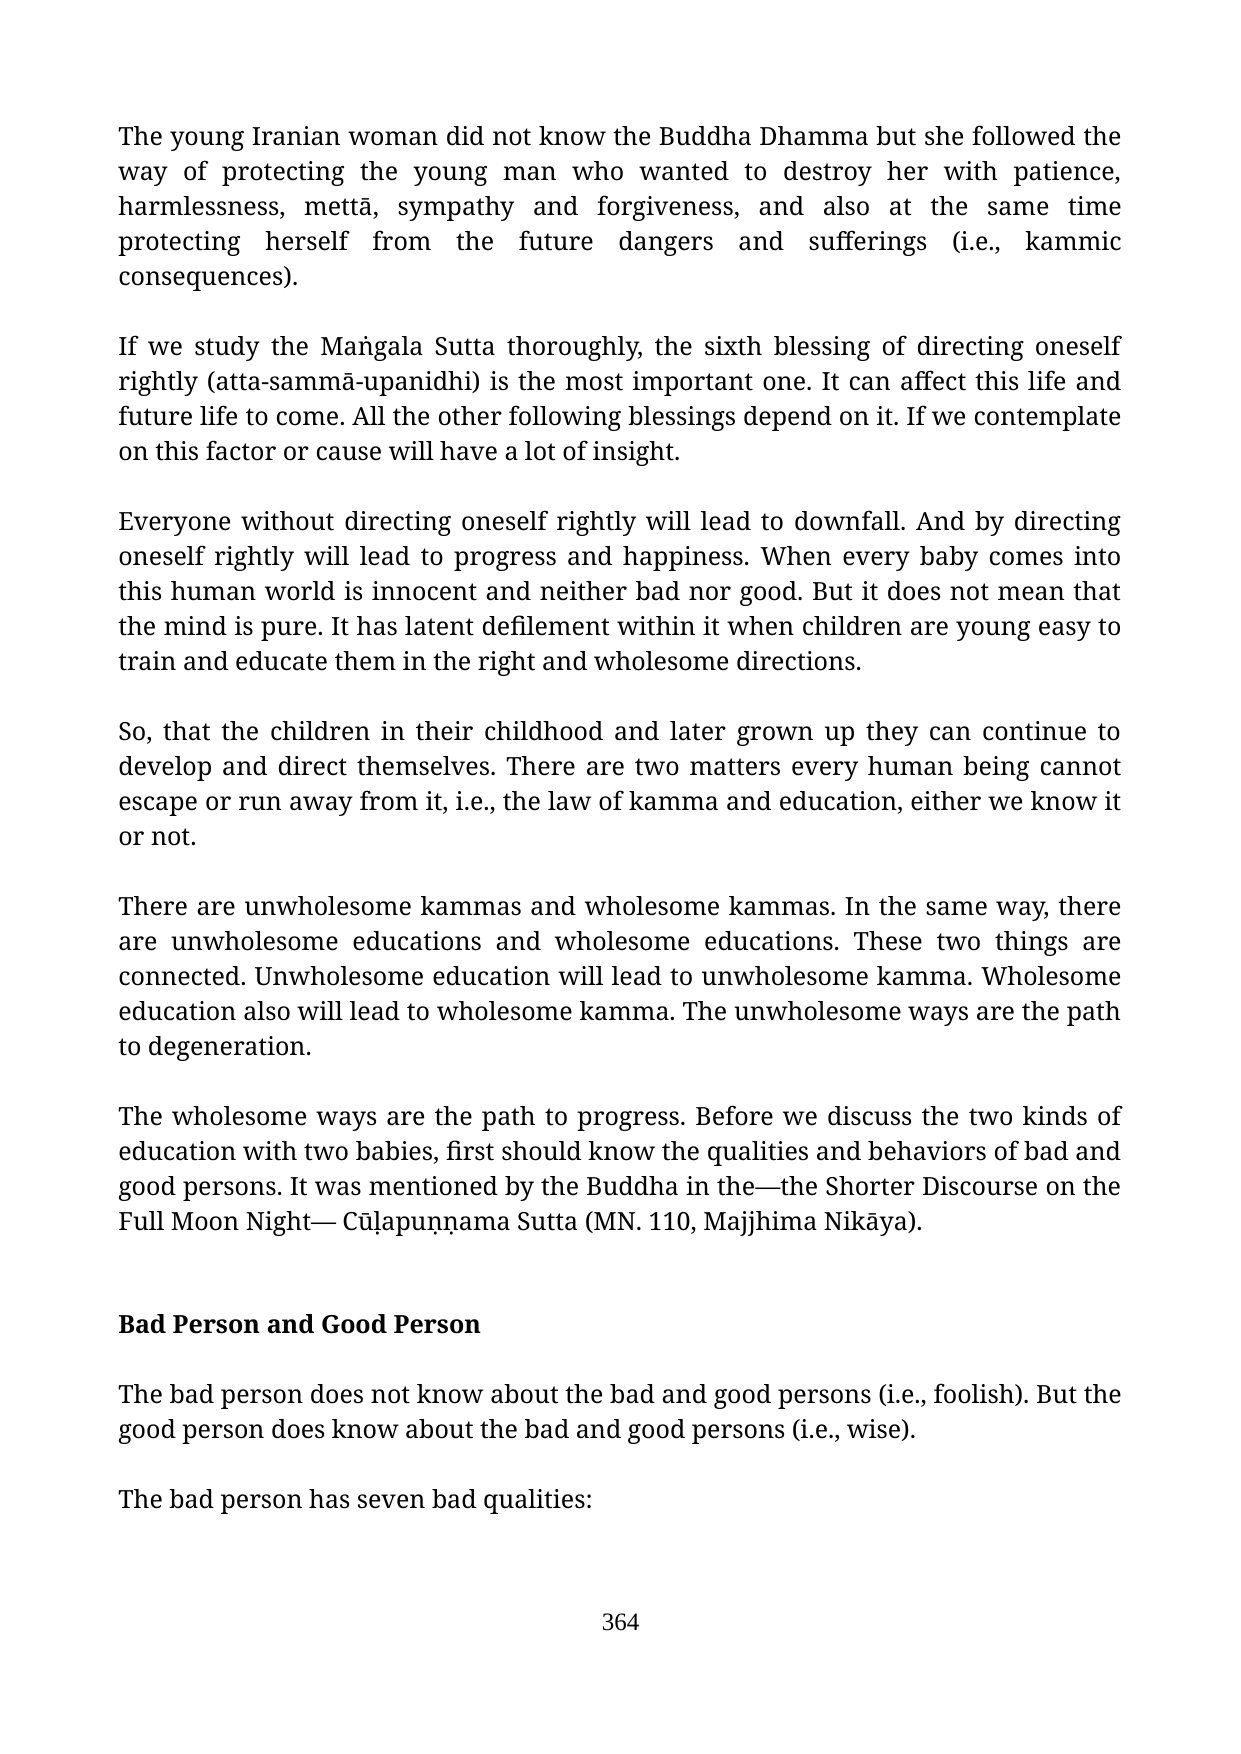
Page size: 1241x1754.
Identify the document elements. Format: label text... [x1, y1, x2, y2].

text The young Iranian woman did not know the Buddha Dhamma but she followed the way of protecting the young man who wanted to destroy her with patience, harmlessness, mettā, sympathy and forgiveness, and also at the same time protecting herself from the future dangers and sufferings (i.e., kammic consequences). If we study the Maṅgala Sutta thoroughly, the sixth blessing of directing oneself rightly (atta-sammā-upanidhi) is the most important one. It can affect this life and future life to come. All the other following blessings depend on it. If we contemplate on this factor or cause will have a lot of insight. Everyone without directing oneself rightly will lead to downfall. And by directing oneself rightly will lead to progress and happiness. When every baby comes into this human world is innocent and neither bad nor good. But it does not mean that the mind is pure. It has latent defilement within it when children are young easy to train and educate them in the right and wholesome directions. So, that the children in their childhood and later grown up they can continue to develop and direct themselves. There are two matters every human being cannot escape or run away from it, i.e., the law of kamma and education, either we know it or not. There are unwholesome kammas and wholesome kammas. In the same way, there are unwholesome educations and wholesome educations. These two things are connected. Unwholesome education will lead to unwholesome kamma. Wholesome education also will lead to wholesome kamma. The unwholesome ways are the path to degeneration. The wholesome ways are the path to progress. Before we discuss the two kinds of education with two babies, first should know the qualities and behaviors of bad and good persons. It was mentioned by the Buddha in the—the Shorter Discourse on the Full Moon Night— Cūḷapuṇṇama Sutta (MN. 110, Majjhima Nikāya). [118, 118, 1122, 1273]
text Bad Person and Good Person The bad person does not know about the bad and good persons (i.e., foolish). But the good person does know about the bad and good persons (i.e., wise). The bad person has seven bad qualities: [118, 1306, 1122, 1516]
